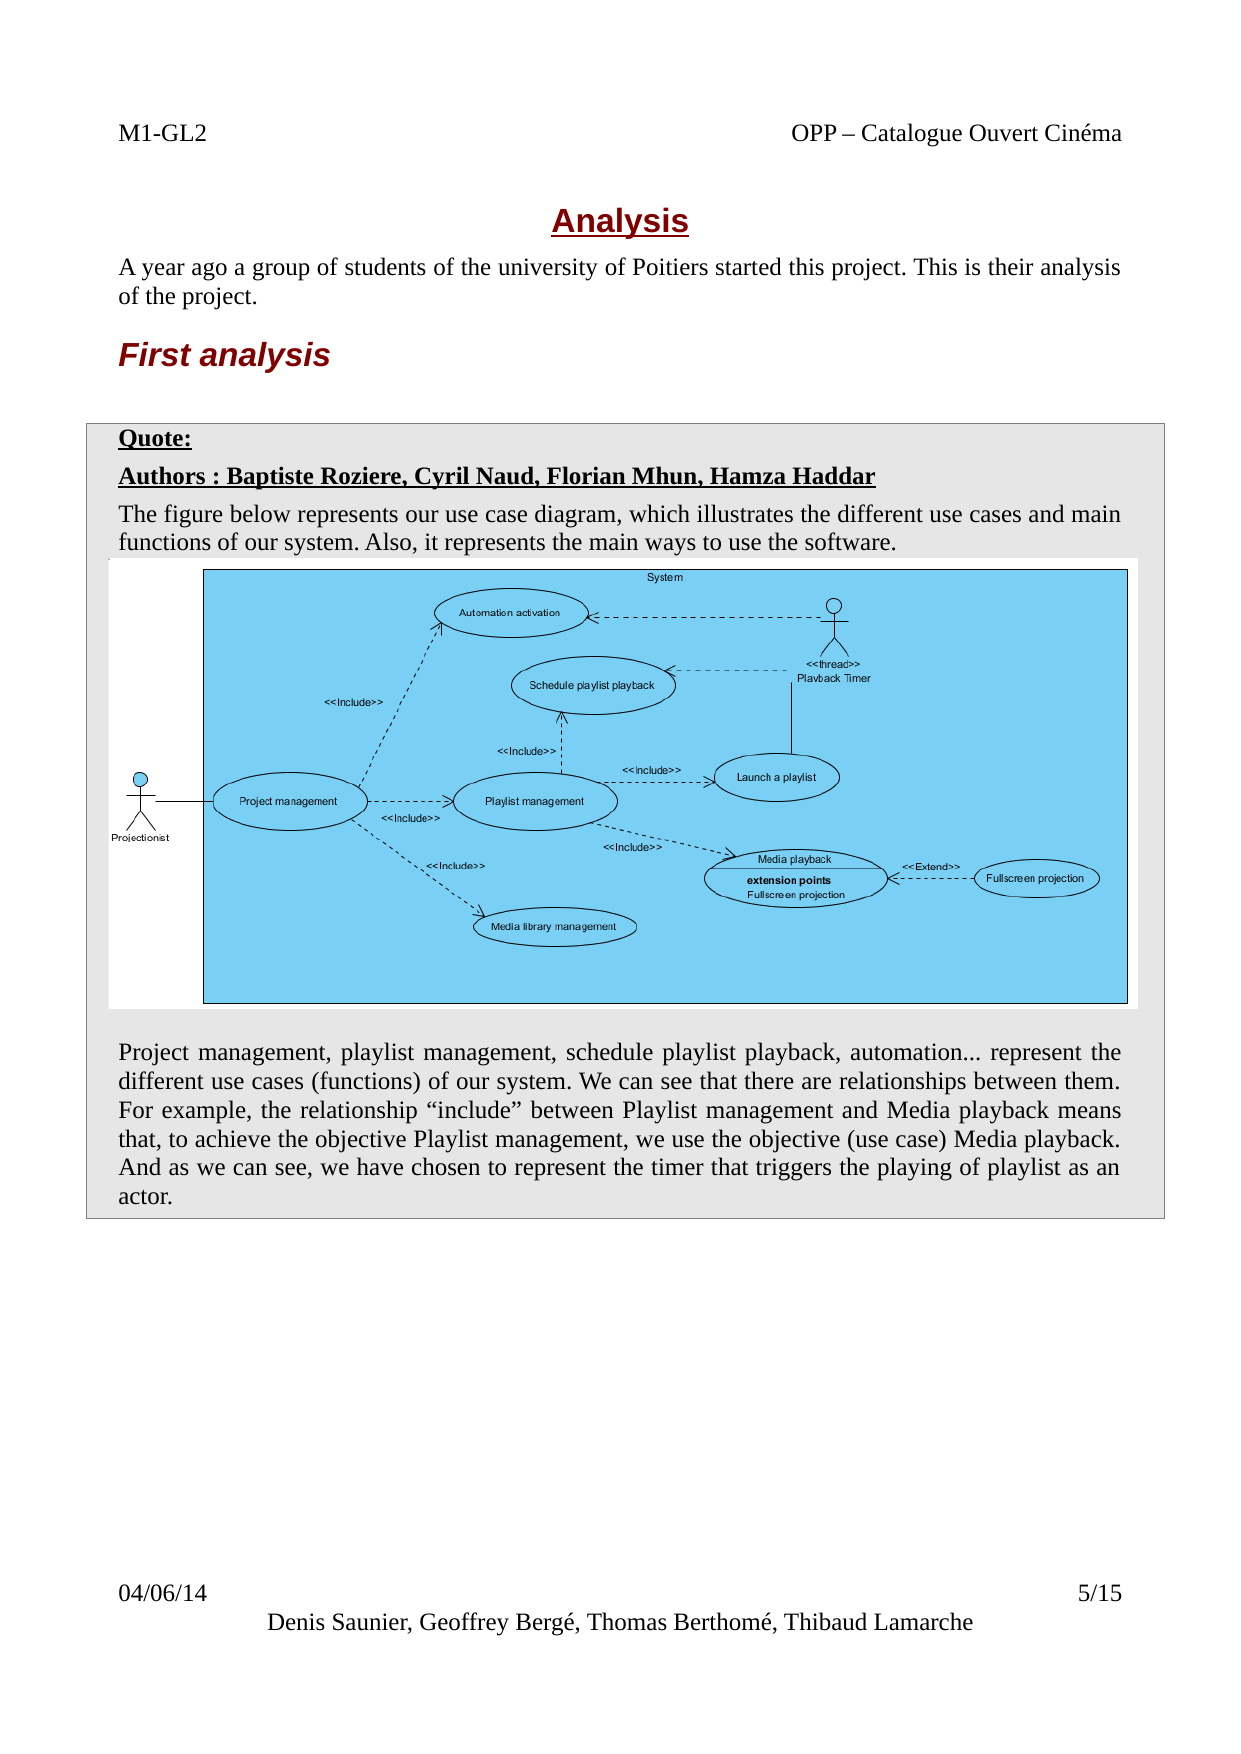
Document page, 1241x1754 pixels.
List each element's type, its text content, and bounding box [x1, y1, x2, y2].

subtitle Analysis [118, 201, 1122, 240]
subtitle First analysis [118, 335, 1122, 373]
picture [108, 558, 1138, 1009]
text A year ago a group of students of the university of Poitiers started this project. This is their analysis of the project. [118, 252, 1122, 310]
